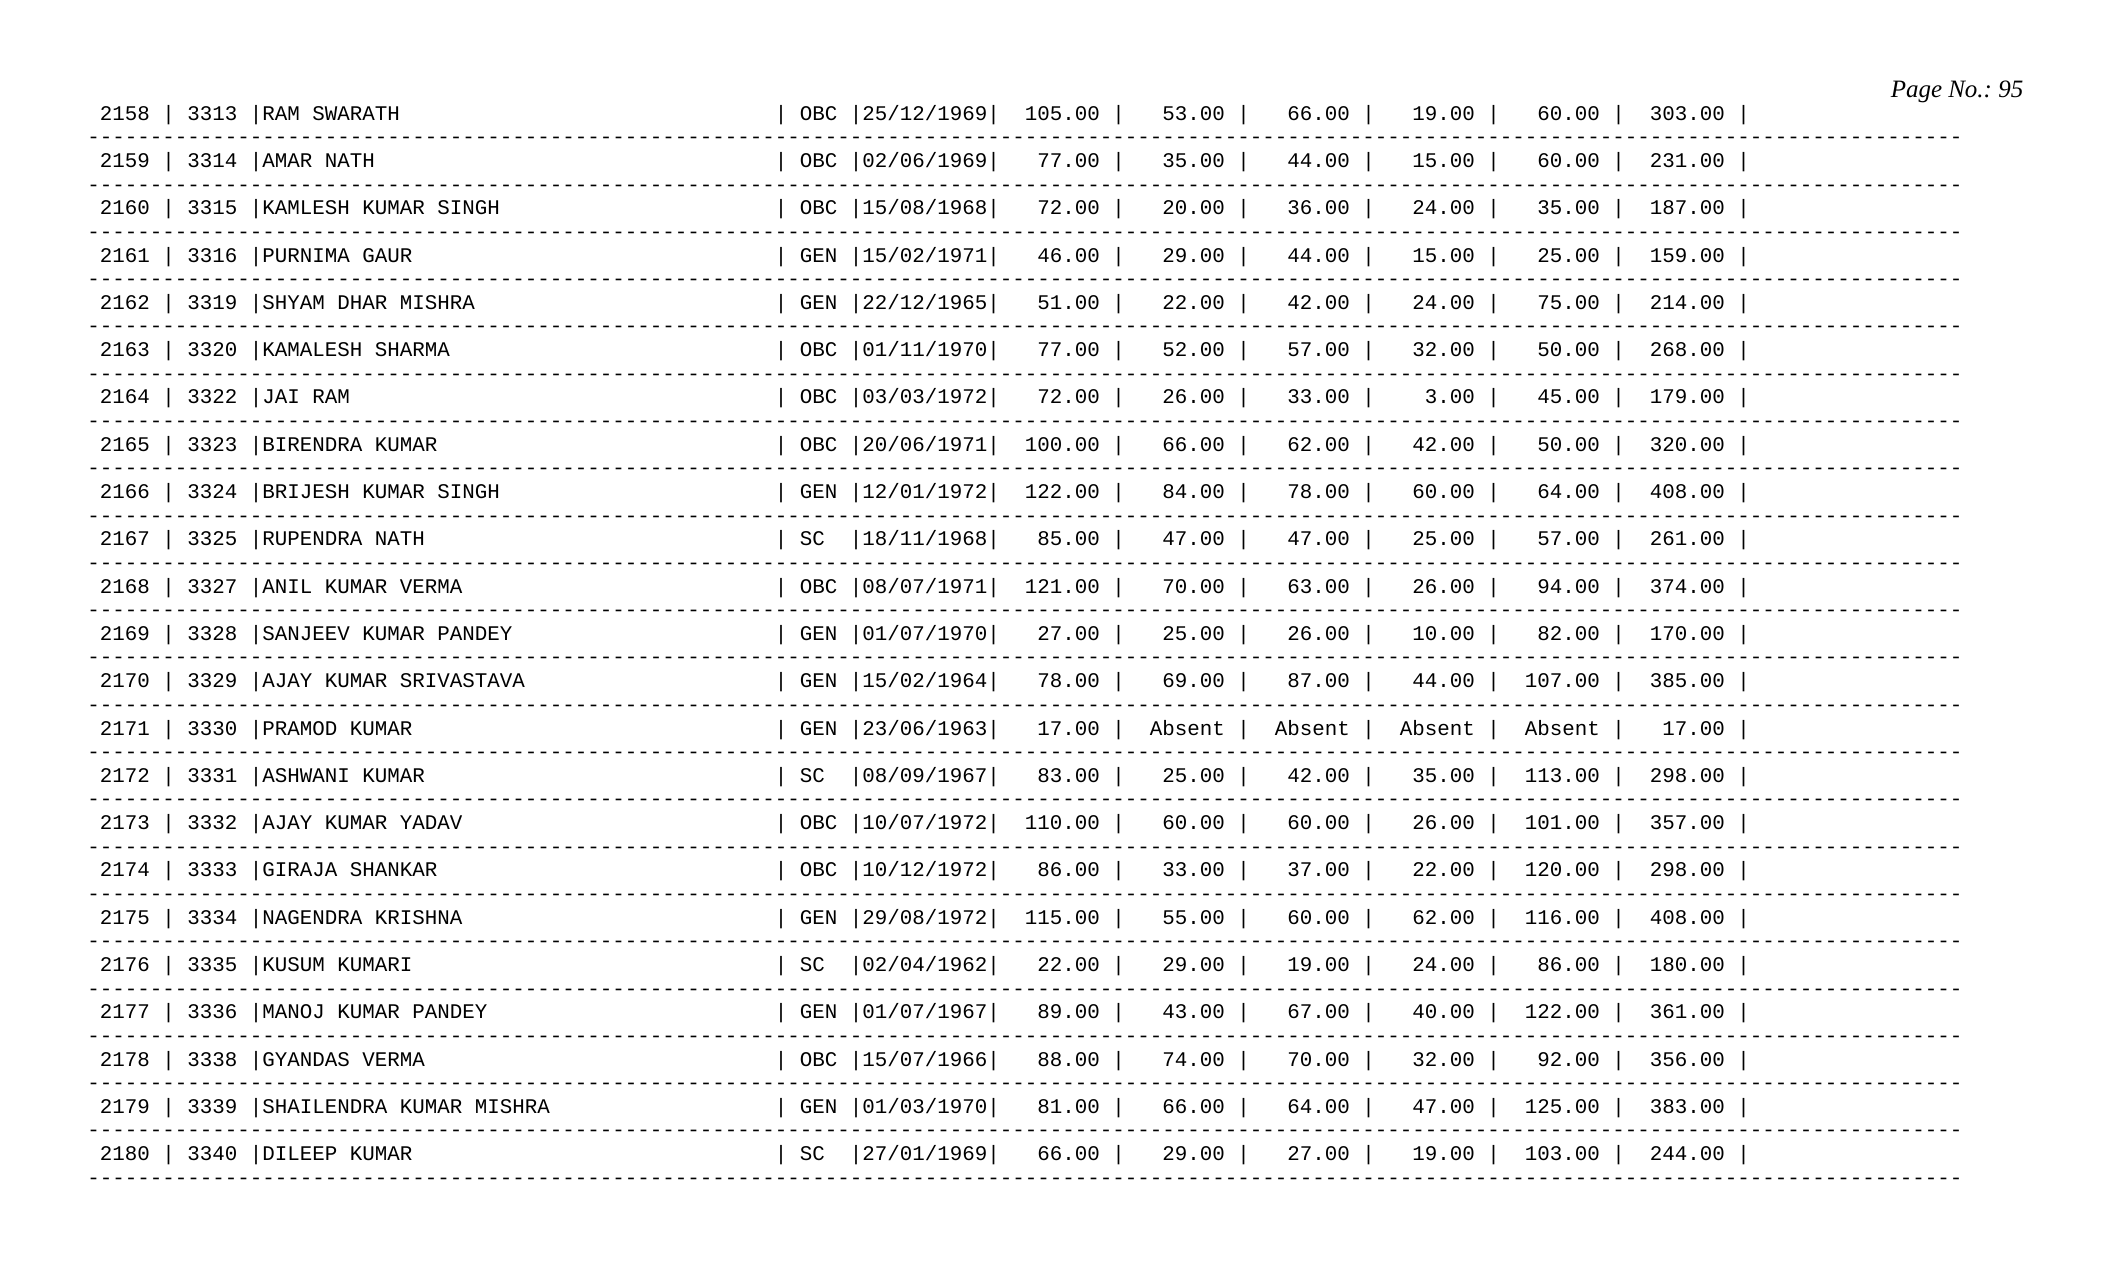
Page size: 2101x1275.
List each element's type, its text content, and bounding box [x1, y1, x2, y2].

text 2158 | 3313 |RAM SWARATH | OBC |25/12/1969| 105.00 | 53.00 | 66.00 | 19.00 | 60.00 | 303.00 | [87, 103, 2025, 126]
text 2165 | 3323 |BIRENDRA KUMAR | OBC |20/06/1971| 100.00 | 66.00 | 62.00 | 42.00 | 50.00 | 320.00 | [87, 434, 2025, 457]
text 2173 | 3332 |AJAY KUMAR YADAV | OBC |10/07/1972| 110.00 | 60.00 | 60.00 | 26.00 | 101.00 | 357.00 | [87, 812, 2025, 836]
text ------------------------------------------------------------------------------------------------------------------------------------------------------ [87, 268, 2025, 292]
text ------------------------------------------------------------------------------------------------------------------------------------------------------ [87, 221, 2025, 244]
text 2179 | 3339 |SHAILENDRA KUMAR MISHRA | GEN |01/03/1970| 81.00 | 66.00 | 64.00 | 47.00 | 125.00 | 383.00 | [87, 1096, 2025, 1119]
text 2170 | 3329 |AJAY KUMAR SRIVASTAVA | GEN |15/02/1964| 78.00 | 69.00 | 87.00 | 44.00 | 107.00 | 385.00 | [87, 670, 2025, 694]
text ------------------------------------------------------------------------------------------------------------------------------------------------------ [87, 126, 2025, 150]
text 2160 | 3315 |KAMLESH KUMAR SINGH | OBC |15/08/1968| 72.00 | 20.00 | 36.00 | 24.00 | 35.00 | 187.00 | [87, 197, 2025, 221]
text ------------------------------------------------------------------------------------------------------------------------------------------------------ [87, 741, 2025, 765]
text ------------------------------------------------------------------------------------------------------------------------------------------------------ [87, 1072, 2025, 1096]
text 2174 | 3333 |GIRAJA SHANKAR | OBC |10/12/1972| 86.00 | 33.00 | 37.00 | 22.00 | 120.00 | 298.00 | [87, 859, 2025, 883]
text 2177 | 3336 |MANOJ KUMAR PANDEY | GEN |01/07/1967| 89.00 | 43.00 | 67.00 | 40.00 | 122.00 | 361.00 | [87, 1001, 2025, 1025]
text ------------------------------------------------------------------------------------------------------------------------------------------------------ [87, 694, 2025, 717]
text 2161 | 3316 |PURNIMA GAUR | GEN |15/02/1971| 46.00 | 29.00 | 44.00 | 15.00 | 25.00 | 159.00 | [87, 244, 2025, 268]
text 2164 | 3322 |JAI RAM | OBC |03/03/1972| 72.00 | 26.00 | 33.00 | 3.00 | 45.00 | 179.00 | [87, 386, 2025, 410]
text 2159 | 3314 |AMAR NATH | OBC |02/06/1969| 77.00 | 35.00 | 44.00 | 15.00 | 60.00 | 231.00 | [87, 150, 2025, 174]
text ------------------------------------------------------------------------------------------------------------------------------------------------------ [87, 647, 2025, 670]
text ------------------------------------------------------------------------------------------------------------------------------------------------------ [87, 410, 2025, 434]
text ------------------------------------------------------------------------------------------------------------------------------------------------------ [87, 836, 2025, 859]
text 2175 | 3334 |NAGENDRA KRISHNA | GEN |29/08/1972| 115.00 | 55.00 | 60.00 | 62.00 | 116.00 | 408.00 | [87, 907, 2025, 930]
text ------------------------------------------------------------------------------------------------------------------------------------------------------ [87, 788, 2025, 812]
text ------------------------------------------------------------------------------------------------------------------------------------------------------ [87, 363, 2025, 386]
text ------------------------------------------------------------------------------------------------------------------------------------------------------ [87, 978, 2025, 1001]
text ------------------------------------------------------------------------------------------------------------------------------------------------------ [87, 1025, 2025, 1048]
text 2162 | 3319 |SHYAM DHAR MISHRA | GEN |22/12/1965| 51.00 | 22.00 | 42.00 | 24.00 | 75.00 | 214.00 | [87, 292, 2025, 316]
text ------------------------------------------------------------------------------------------------------------------------------------------------------ [87, 457, 2025, 481]
text ------------------------------------------------------------------------------------------------------------------------------------------------------ [87, 883, 2025, 907]
text ------------------------------------------------------------------------------------------------------------------------------------------------------ [87, 174, 2025, 197]
text ------------------------------------------------------------------------------------------------------------------------------------------------------ [87, 505, 2025, 528]
text 2171 | 3330 |PRAMOD KUMAR | GEN |23/06/1963| 17.00 | Absent | Absent | Absent | Absent | 17.00 | [87, 717, 2025, 741]
text ------------------------------------------------------------------------------------------------------------------------------------------------------ [87, 1119, 2025, 1143]
text ------------------------------------------------------------------------------------------------------------------------------------------------------ [87, 552, 2025, 576]
text 2166 | 3324 |BRIJESH KUMAR SINGH | GEN |12/01/1972| 122.00 | 84.00 | 78.00 | 60.00 | 64.00 | 408.00 | [87, 481, 2025, 505]
text 2172 | 3331 |ASHWANI KUMAR | SC |08/09/1967| 83.00 | 25.00 | 42.00 | 35.00 | 113.00 | 298.00 | [87, 765, 2025, 788]
text ------------------------------------------------------------------------------------------------------------------------------------------------------ [87, 1167, 2025, 1190]
text 2163 | 3320 |KAMALESH SHARMA | OBC |01/11/1970| 77.00 | 52.00 | 57.00 | 32.00 | 50.00 | 268.00 | [87, 339, 2025, 363]
text 2178 | 3338 |GYANDAS VERMA | OBC |15/07/1966| 88.00 | 74.00 | 70.00 | 32.00 | 92.00 | 356.00 | [87, 1048, 2025, 1072]
text 2180 | 3340 |DILEEP KUMAR | SC |27/01/1969| 66.00 | 29.00 | 27.00 | 19.00 | 103.00 | 244.00 | [87, 1143, 2025, 1167]
text 2168 | 3327 |ANIL KUMAR VERMA | OBC |08/07/1971| 121.00 | 70.00 | 63.00 | 26.00 | 94.00 | 374.00 | [87, 576, 2025, 599]
text 2169 | 3328 |SANJEEV KUMAR PANDEY | GEN |01/07/1970| 27.00 | 25.00 | 26.00 | 10.00 | 82.00 | 170.00 | [87, 623, 2025, 647]
text 2176 | 3335 |KUSUM KUMARI | SC |02/04/1962| 22.00 | 29.00 | 19.00 | 24.00 | 86.00 | 180.00 | [87, 954, 2025, 978]
text ------------------------------------------------------------------------------------------------------------------------------------------------------ [87, 599, 2025, 623]
text 2167 | 3325 |RUPENDRA NATH | SC |18/11/1968| 85.00 | 47.00 | 47.00 | 25.00 | 57.00 | 261.00 | [87, 528, 2025, 552]
text ------------------------------------------------------------------------------------------------------------------------------------------------------ [87, 930, 2025, 954]
text ------------------------------------------------------------------------------------------------------------------------------------------------------ [87, 316, 2025, 339]
